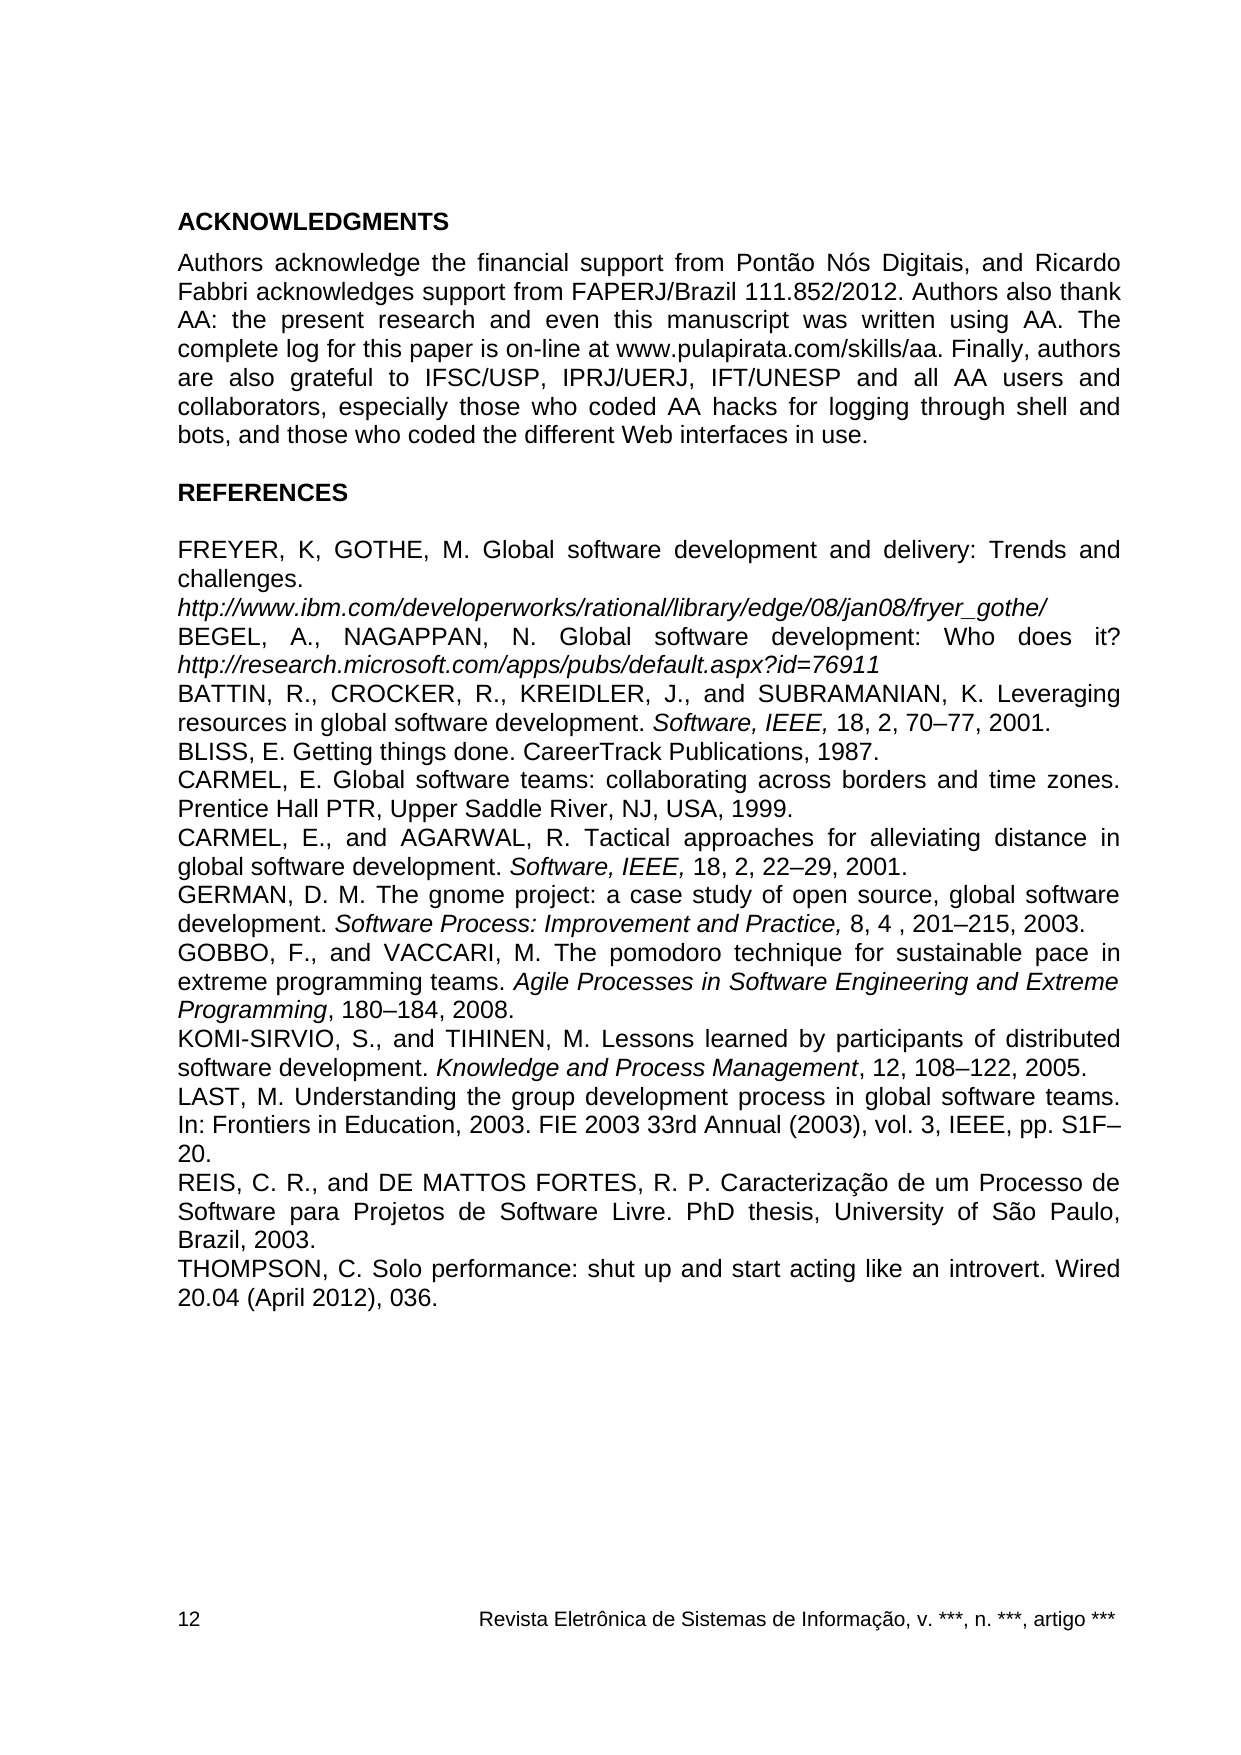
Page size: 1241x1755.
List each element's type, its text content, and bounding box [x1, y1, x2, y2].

text BATTIN, R., CROCKER, R., KREIDLER, J., and SUBRAMANIAN, K. Leveraging resources in global software development. Software, IEEE, 18, 2, 70–77, 2001. [177, 679, 1122, 737]
subtitle ACKNOWLEDGMENTS [177, 207, 1122, 235]
text GERMAN, D. M. The gnome project: a case study of open source, global software development. Software Process: Improvement and Practice, 8, 4 , 201–215, 2003. [177, 880, 1122, 938]
text KOMI-SIRVIO, S., and TIHINEN, M. Lessons learned by participants of distributed software development. Knowledge and Process Management, 12, 108–122, 2005. [177, 1024, 1122, 1082]
text BEGEL, A., NAGAPPAN, N. Global software development: Who does it? http://research.microsoft.com/apps/pubs/default.aspx?id=76911 [177, 622, 1122, 679]
text Authors acknowledge the financial support from Pontão Nós Digitais, and Ricardo Fabbri acknowledges support from FAPERJ/Brazil 111.852/2012. Authors also thank AA: the present research and even this manuscript was written using AA. The complete log for this paper is on-line at www.pulapirata.com/skills/aa. Finally, authors are also grateful to IFSC/USP, IPRJ/UERJ, IFT/UNESP and all AA users and collaborators, especially those who coded AA hacks for logging through shell and bots, and those who coded the different Web interfaces in use. [177, 248, 1122, 449]
text GOBBO, F., and VACCARI, M. The pomodoro technique for sustainable pace in extreme programming teams. Agile Processes in Software Engineering and Extreme Programming, 180–184, 2008. [177, 938, 1122, 1024]
text REIS, C. R., and DE MATTOS FORTES, R. P. Caracterização de um Processo de Software para Projetos de Software Livre. PhD thesis, University of São Paulo, Brazil, 2003. [177, 1168, 1122, 1254]
text FREYER, K, GOTHE, M. Global software development and delivery: Trends and challenges. http://www.ibm.com/developerworks/rational/library/edge/08/jan08/fryer_gothe/ [177, 535, 1122, 622]
text CARMEL, E., and AGARWAL, R. Tactical approaches for alleviating distance in global software development. Software, IEEE, 18, 2, 22–29, 2001. [177, 823, 1122, 880]
text BLISS, E. Getting things done. CareerTrack Publications, 1987. [177, 737, 1122, 765]
text REFERENCES [177, 478, 1122, 507]
text LAST, M. Understanding the group development process in global software teams. In: Frontiers in Education, 2003. FIE 2003 33rd Annual (2003), vol. 3, IEEE, pp. S1F–20. [177, 1082, 1122, 1168]
text THOMPSON, C. Solo performance: shut up and start acting like an introvert. Wired 20.04 (April 2012), 036. [177, 1254, 1122, 1312]
text CARMEL, E. Global software teams: collaborating across borders and time zones. Prentice Hall PTR, Upper Saddle River, NJ, USA, 1999. [177, 765, 1122, 823]
